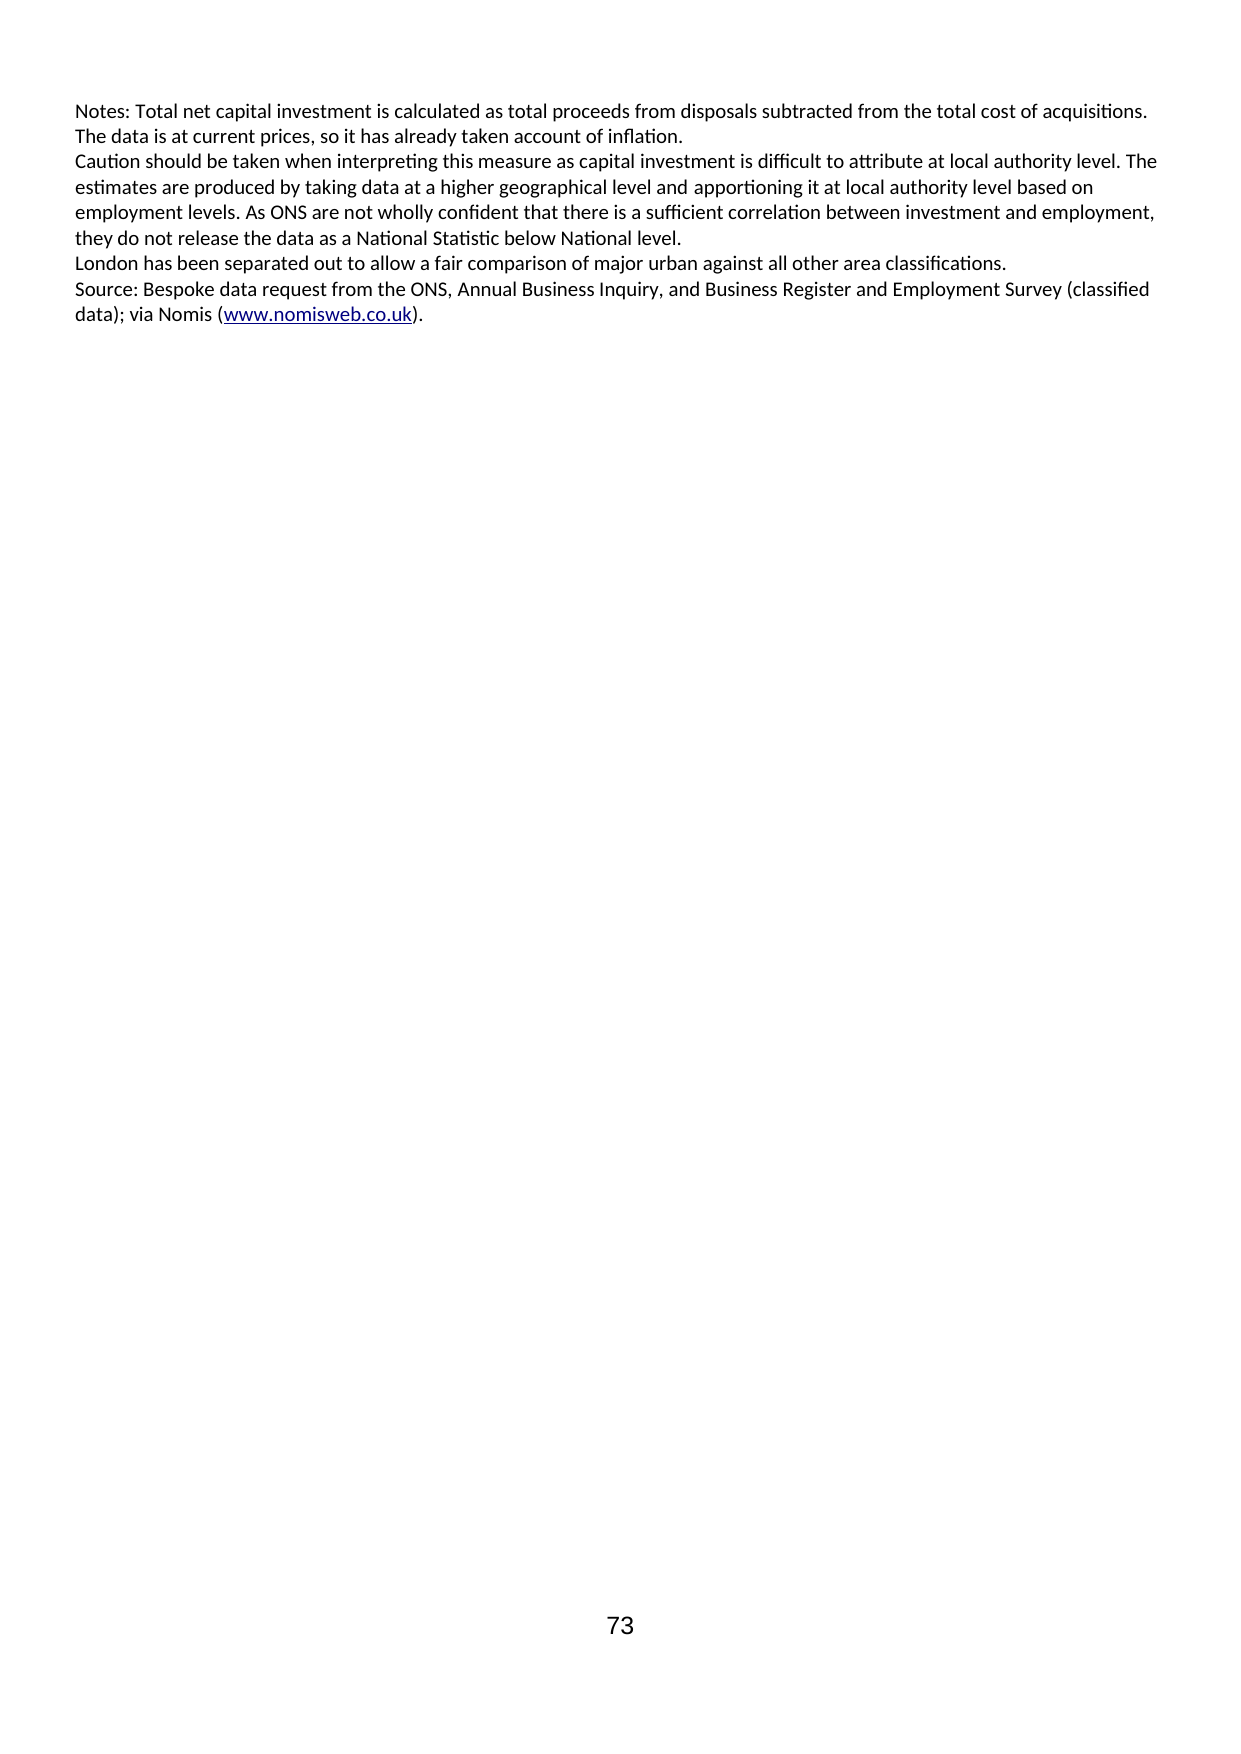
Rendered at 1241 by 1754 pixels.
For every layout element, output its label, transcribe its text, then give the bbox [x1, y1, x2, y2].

text Caution should be taken when interpreting this measure as capital investment is difficult to attribute at local authority level. The estimates are produced by taking data at a higher geographical level and apportioning it at local authority level based on employment levels. As ONS are not wholly confident that there is a sufficient correlation between investment and employment, they do not release the data as a National Statistic below National level. [75, 149, 1165, 250]
text Notes: Total net capital investment is calculated as total proceeds from disposals subtracted from the total cost of acquisitions. The data is at current prices, so it has already taken account of inflation. [75, 98, 1165, 149]
text Source: Bespoke data request from the ONS, Annual Business Inquiry, and Business Register and Employment Survey (classified data); via Nomis (www.nomisweb.co.uk). [75, 276, 1165, 327]
text London has been separated out to allow a fair comparison of major urban against all other area classifications. [75, 250, 1165, 276]
